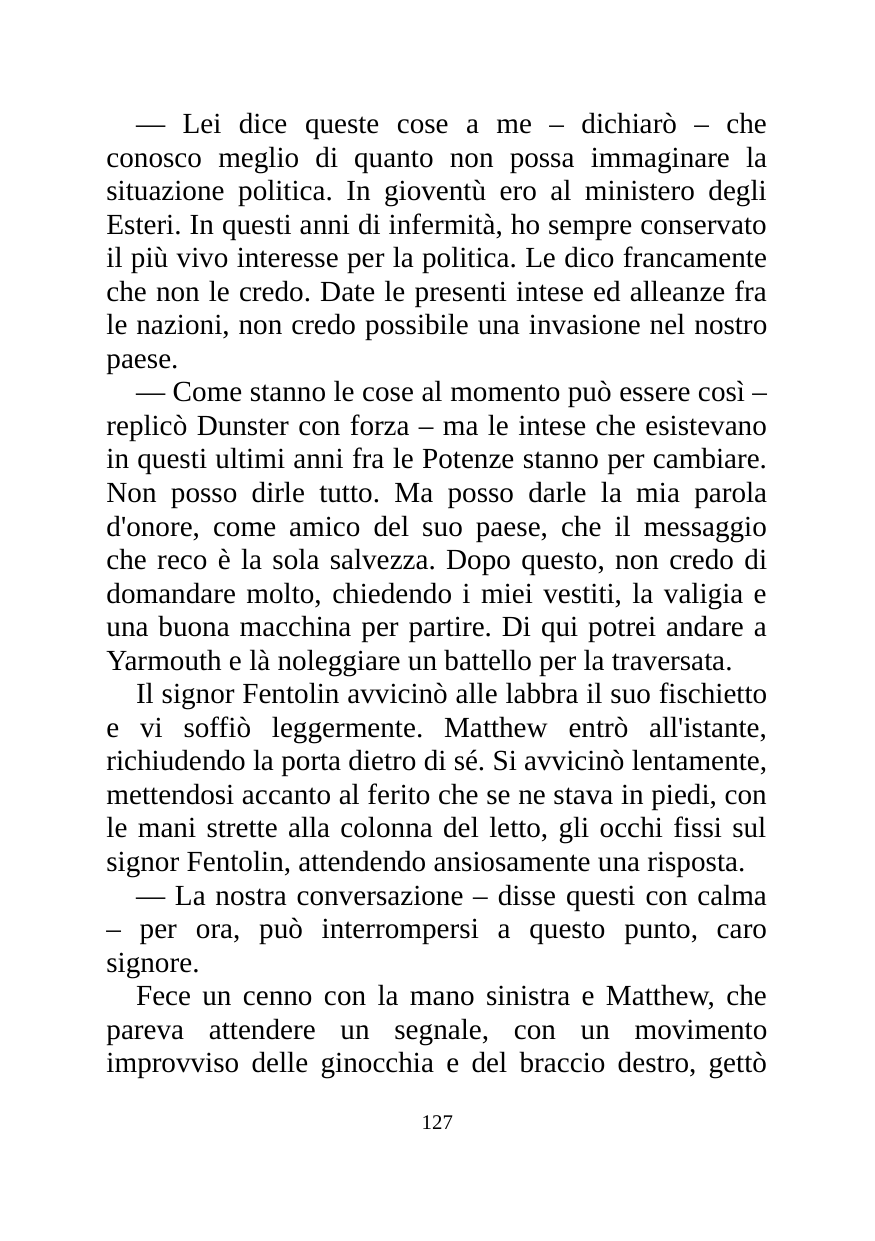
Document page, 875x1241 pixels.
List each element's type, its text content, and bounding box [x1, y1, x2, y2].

text Il signor Fentolin avvicinò alle labbra il suo fischietto e vi soffiò leggermente. Matthew entrò all'istante, richiudendo la porta dietro di sé. Si avvicinò lentamente, mettendosi accanto al ferito che se ne stava in piedi, con le mani strette alla colonna del letto, gli occhi fissi sul signor Fentolin, attendendo ansiosamente una risposta. [106, 676, 768, 878]
text — Come stanno le cose al momento può essere così – replicò Dunster con forza – ma le intese che esistevano in questi ultimi anni fra le Potenze stanno per cambiare. Non posso dirle tutto. Ma posso darle la mia parola d'onore, come amico del suo paese, che il messaggio che reco è la sola salvezza. Dopo questo, non credo di domandare molto, chiedendo i miei vestiti, la valigia e una buona macchina per partire. Di qui potrei andare a Yarmouth e là noleggiare un battello per la traversata. [106, 374, 768, 676]
text Fece un cenno con la mano sinistra e Matthew, che pareva attendere un segnale, con un movimento improvviso delle ginocchia e del braccio destro, gettò [106, 978, 768, 1079]
text — Lei dice queste cose a me – dichiarò – che conosco meglio di quanto non possa immaginare la situazione politica. In gioventù ero al ministero degli Esteri. In questi anni di infermità, ho sempre conservato il più vivo interesse per la politica. Le dico francamente che non le credo. Date le presenti intese ed alleanze fra le nazioni, non credo possibile una invasione nel nostro paese. [106, 106, 768, 374]
text — La nostra conversazione – disse questi con calma – per ora, può interrompersi a questo punto, caro signore. [106, 878, 768, 978]
